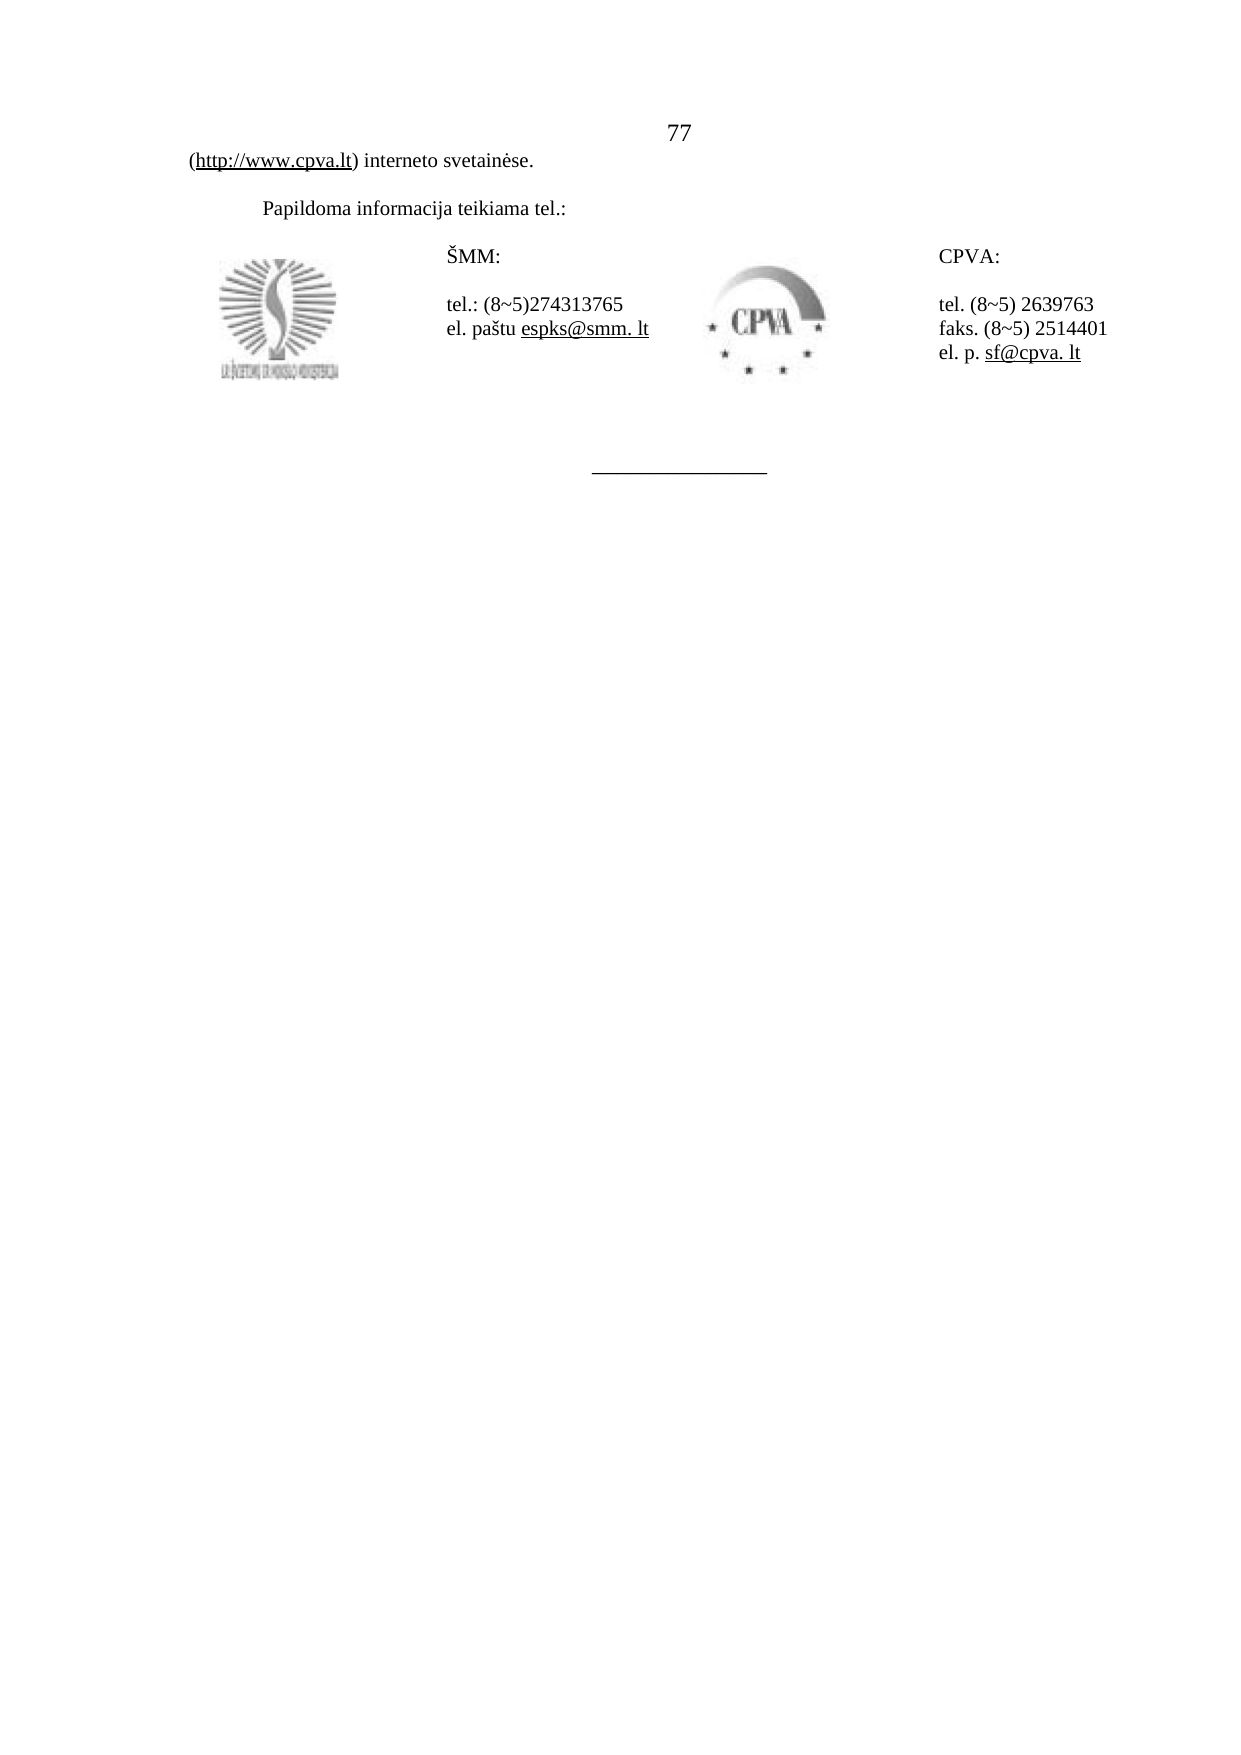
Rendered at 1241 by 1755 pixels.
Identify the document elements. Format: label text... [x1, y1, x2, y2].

table_header [358, 244, 435, 400]
table_header [847, 244, 927, 400]
text ______________ [177, 448, 1181, 477]
table_header [681, 244, 692, 400]
table_header ŠMM: tel.: (8~5)274313765 el. paštu espks@smm. lt [435, 244, 681, 400]
table_header [189, 244, 199, 400]
table_header CPVA: tel. (8~5) 2639763 faks. (8~5) 2514401 el. p. sf@cpva. lt [928, 244, 1170, 400]
table_header (http://www.cpva.lt) interneto svetainėse. Papildoma informacija teikiama tel.: [177, 148, 1181, 448]
